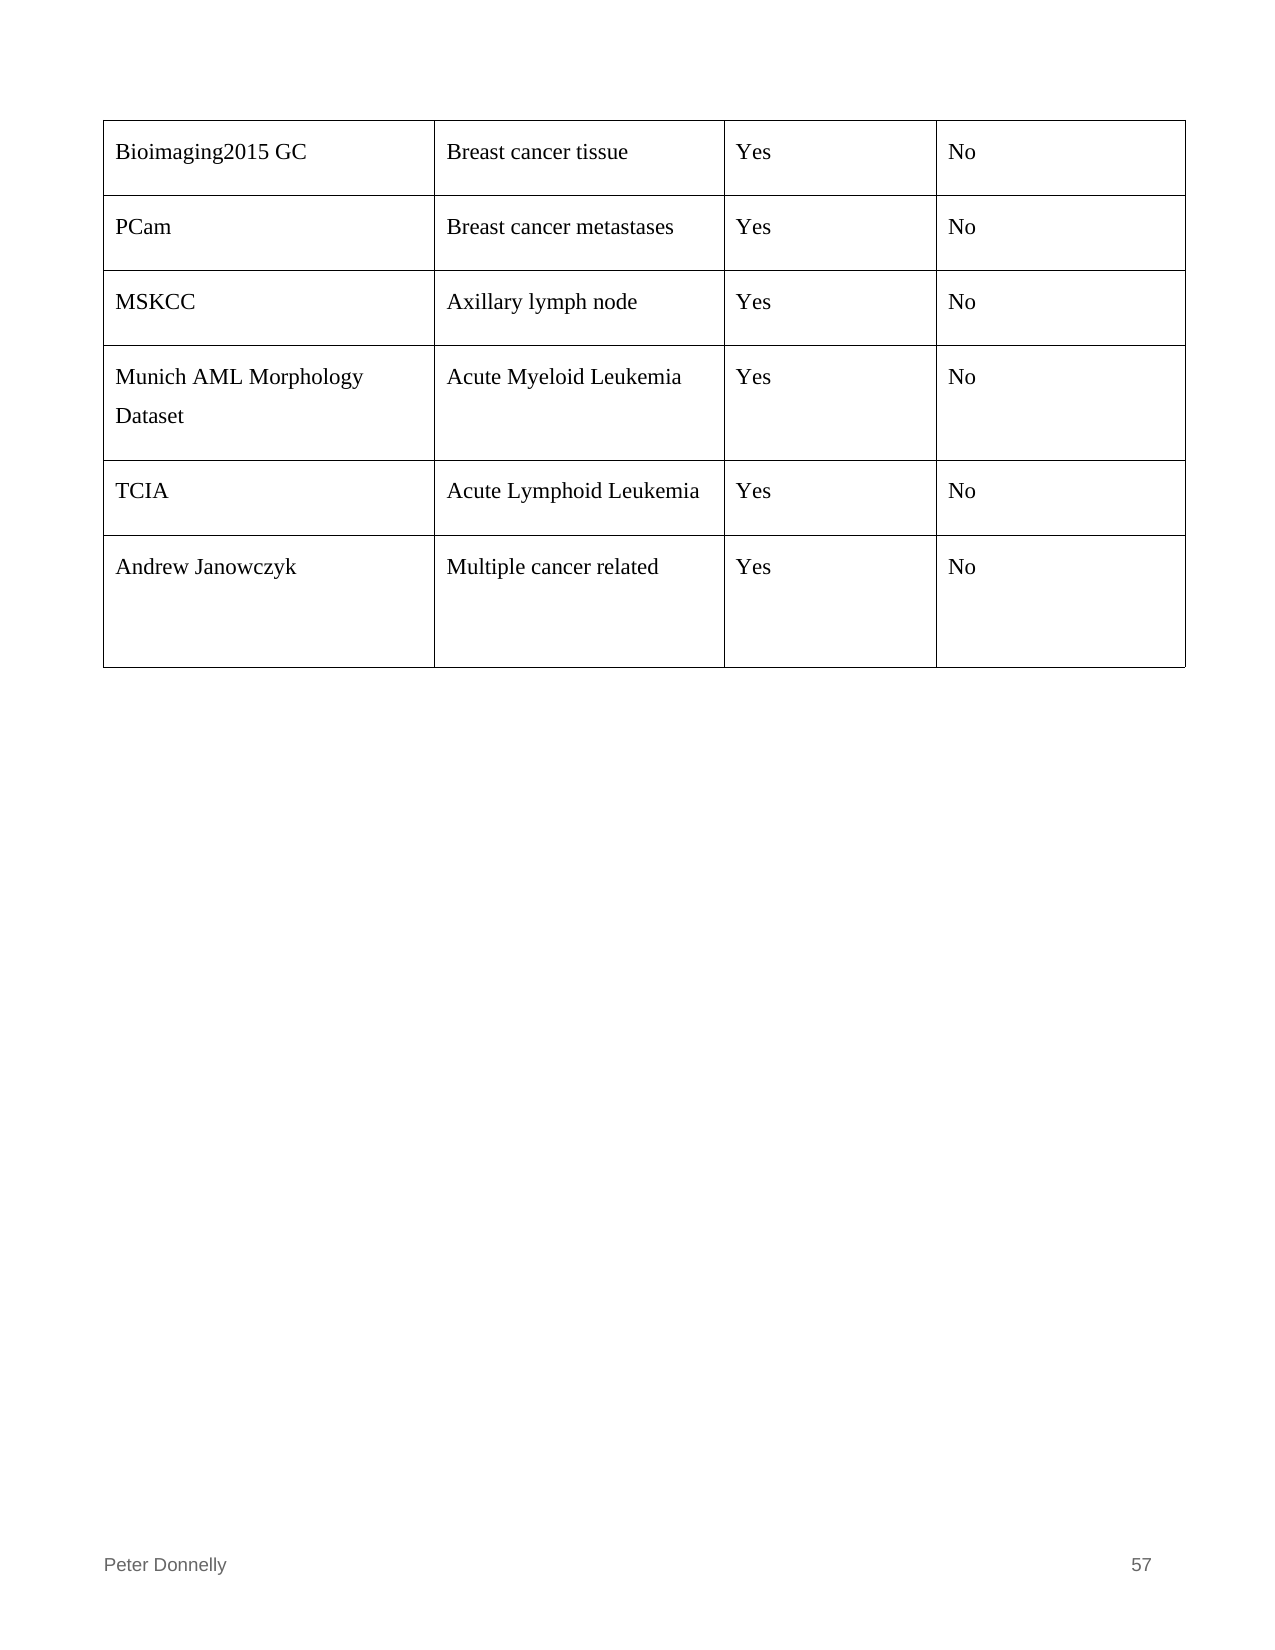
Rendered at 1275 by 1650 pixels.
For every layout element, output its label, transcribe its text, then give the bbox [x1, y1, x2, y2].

table_cell Acute Lymphoid Leukemia [435, 461, 724, 535]
table_cell No [937, 196, 1185, 270]
table_cell Yes [725, 346, 936, 460]
table_cell Yes [725, 536, 936, 667]
table_cell Yes [725, 121, 936, 195]
table_cell Andrew Janowczyk [104, 536, 434, 667]
table_cell Multiple cancer related [435, 536, 724, 667]
table_cell Acute Myeloid Leukemia [435, 346, 724, 460]
table_cell No [937, 536, 1185, 667]
table_cell No [937, 461, 1185, 535]
table_cell Bioimaging2015 GC [104, 121, 434, 195]
table_cell Yes [725, 196, 936, 270]
table_cell Munich AML Morphology Dataset [104, 346, 434, 460]
table_cell MSKCC [104, 271, 434, 345]
table_cell Breast cancer tissue [435, 121, 724, 195]
table_cell No [937, 346, 1185, 460]
table_cell PCam [104, 196, 434, 270]
table_cell TCIA [104, 461, 434, 535]
table_cell No [937, 271, 1185, 345]
table_cell Yes [725, 461, 936, 535]
table_cell Yes [725, 271, 936, 345]
table_cell Breast cancer metastases [435, 196, 724, 270]
table_cell Axillary lymph node [435, 271, 724, 345]
table_cell No [937, 121, 1185, 195]
